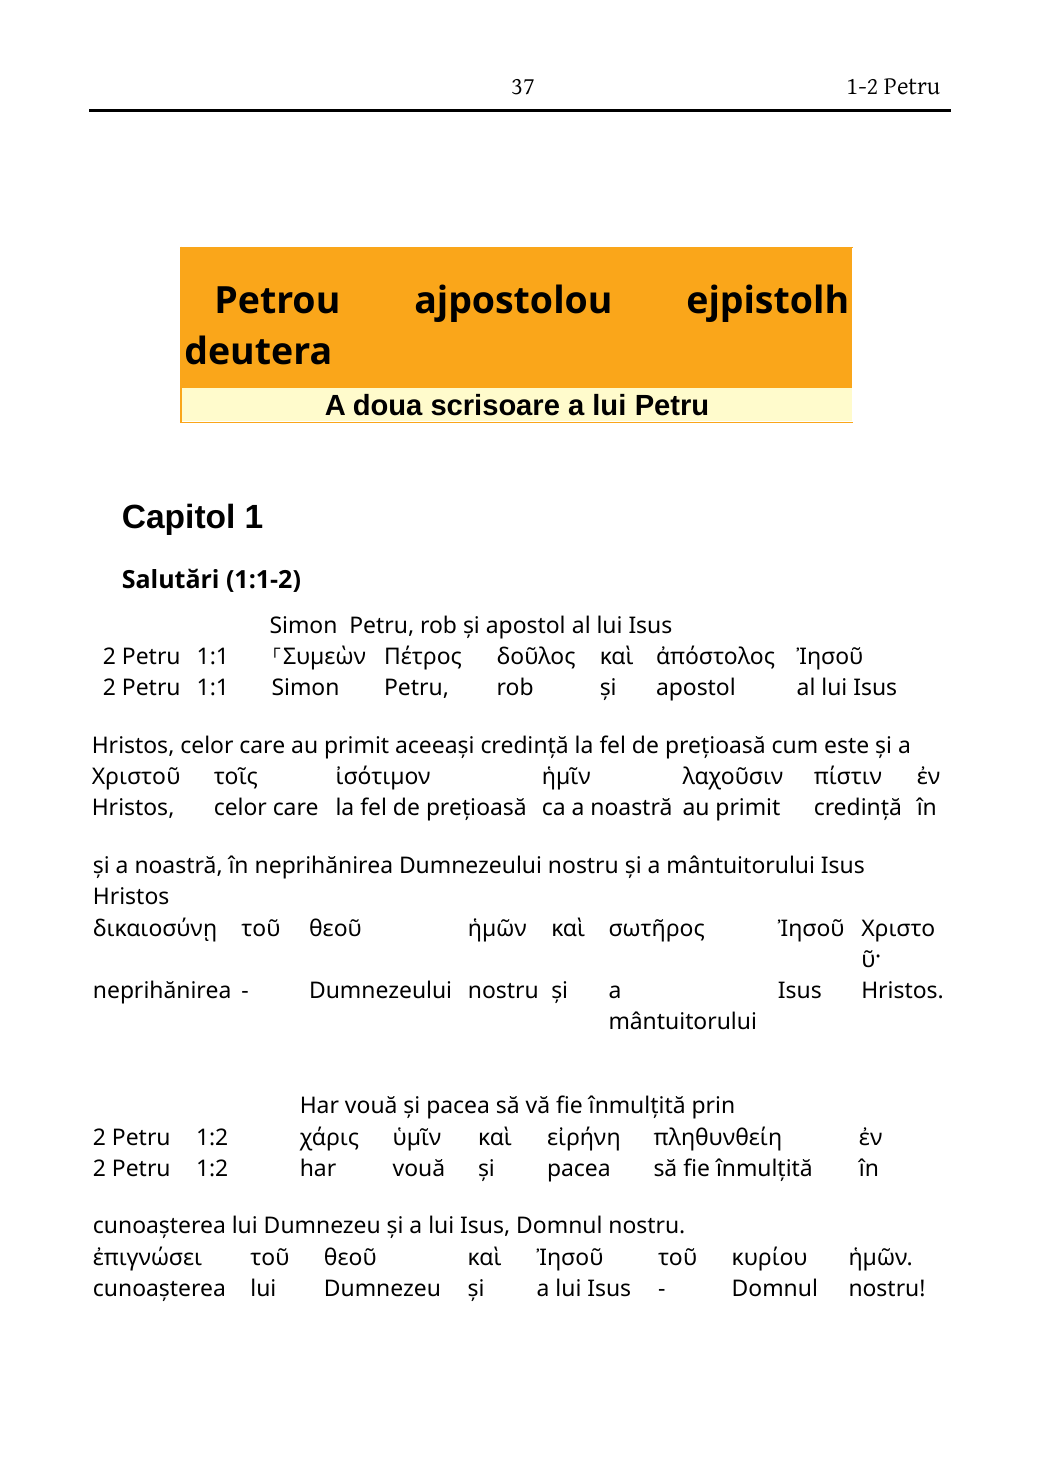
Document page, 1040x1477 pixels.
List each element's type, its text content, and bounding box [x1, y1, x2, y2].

table_cell și [547, 974, 604, 1036]
table_cell Petru, [380, 671, 492, 702]
table_cell Χριστοῦ· [857, 911, 949, 974]
table_cell εἰρήνη [543, 1120, 649, 1152]
table_cell ἡμῖν [538, 760, 678, 791]
table_cell 2 Petru [99, 640, 192, 671]
table_cell har [295, 1152, 388, 1183]
table_cell cunoașterea [89, 1272, 246, 1303]
table_cell Ἰησοῦ [774, 911, 857, 974]
table_cell τοῦ [246, 1241, 319, 1272]
table_cell a mântuitorului [604, 974, 773, 1036]
table_cell 1:1 [192, 671, 267, 702]
table_cell nostru [464, 974, 547, 1036]
table_cell Ἰησοῦ [532, 1241, 654, 1272]
table_cell pacea [543, 1152, 649, 1183]
subtitle Capitol 1 [92, 496, 948, 535]
table_cell Dumnezeu [320, 1272, 463, 1303]
table_cell Isus [774, 974, 857, 1036]
table_cell și [474, 1152, 543, 1183]
table_cell Πέτρος [380, 640, 492, 671]
table_cell vouă [388, 1152, 474, 1183]
table_cell rob [492, 671, 595, 702]
table_header și a noastră, în neprihănirea Dumnezeului nostru și a mântuitorului Isus Hristos [89, 849, 949, 911]
table_cell a lui Isus [532, 1272, 654, 1303]
table_header Har vouă și pacea să vă fie înmulțită prin [295, 1089, 914, 1120]
table_cell θεοῦ [320, 1241, 463, 1272]
table_header [89, 1089, 192, 1120]
table_header Simon Petru, rob și apostol al lui Isus [99, 609, 952, 640]
table_cell δικαιοσύνῃ [89, 911, 237, 974]
table_cell în [913, 791, 950, 823]
table_cell ἐν [855, 1120, 914, 1152]
table_cell πληθυνθείη [649, 1120, 854, 1152]
table_cell Simon [267, 671, 380, 702]
table_cell Dumnezeului [305, 974, 463, 1036]
table_cell nostru! [844, 1272, 949, 1303]
table_cell καὶ [474, 1120, 543, 1152]
table_cell la fel de prețioasă [331, 791, 537, 823]
table_header Petrou ajpostolou ejpistolh deutera [182, 248, 852, 388]
table_cell κυρίου [727, 1241, 844, 1272]
table_cell καὶ [463, 1241, 532, 1272]
table_cell ἐν [913, 760, 950, 791]
table_cell - [237, 974, 305, 1036]
table_cell σωτῆρος [604, 911, 773, 974]
table_header Hristos, celor care au primit aceeași credință la fel de prețioasă cum este și a [88, 729, 950, 760]
table_cell ἡμῶν. [844, 1241, 949, 1272]
table_cell ⸀Συμεὼν [267, 640, 380, 671]
table_cell τοῖς [209, 760, 331, 791]
table_cell să fie înmulțită [649, 1152, 854, 1183]
table_cell ἡμῶν [464, 911, 547, 974]
table_cell celor care [209, 791, 331, 823]
table_cell apostol [652, 671, 792, 702]
table_header [192, 1089, 295, 1120]
table_cell θεοῦ [305, 911, 463, 974]
table_cell δοῦλος [492, 640, 595, 671]
table_cell χάρις [295, 1120, 388, 1152]
table_cell și [463, 1272, 532, 1303]
table_cell neprihănirea [89, 974, 237, 1036]
table_cell Ἰησοῦ [792, 640, 952, 671]
table_cell 2 Petru [89, 1120, 192, 1152]
table_cell 1:1 [192, 640, 267, 671]
table_cell καὶ [595, 640, 652, 671]
table_cell al lui Isus [792, 671, 952, 702]
table_cell 2 Petru [89, 1152, 192, 1183]
table_cell în [855, 1152, 914, 1183]
table_cell au primit [678, 791, 809, 823]
table_cell 1:2 [192, 1120, 295, 1152]
table_cell ἐπιγνώσει [89, 1241, 246, 1272]
table_cell 2 Petru [99, 671, 192, 702]
table_cell ἰσότιμον [331, 760, 537, 791]
table_cell πίστιν [809, 760, 912, 791]
table_cell și [595, 671, 652, 702]
table_cell Χριστοῦ [88, 760, 209, 791]
table_cell ca a noastră [538, 791, 678, 823]
table_cell Hristos, [88, 791, 209, 823]
table_header cunoașterea lui Dumnezeu și a lui Isus, Domnul nostru. [89, 1209, 949, 1241]
table_cell ὑμῖν [388, 1120, 474, 1152]
table_cell - [654, 1272, 727, 1303]
table_cell τοῦ [237, 911, 305, 974]
table_cell A doua scrisoare a lui Petru [182, 388, 852, 421]
table_cell Domnul [727, 1272, 844, 1303]
table_cell 1:2 [192, 1152, 295, 1183]
table_cell τοῦ [654, 1241, 727, 1272]
subtitle Salutări (1:1-2) [92, 562, 948, 596]
table_cell λαχοῦσιν [678, 760, 809, 791]
table_cell ἀπόστολος [652, 640, 792, 671]
table_cell Hristos. [857, 974, 949, 1036]
table_cell lui [246, 1272, 319, 1303]
table_cell καὶ [547, 911, 604, 974]
table_cell credință [809, 791, 912, 823]
